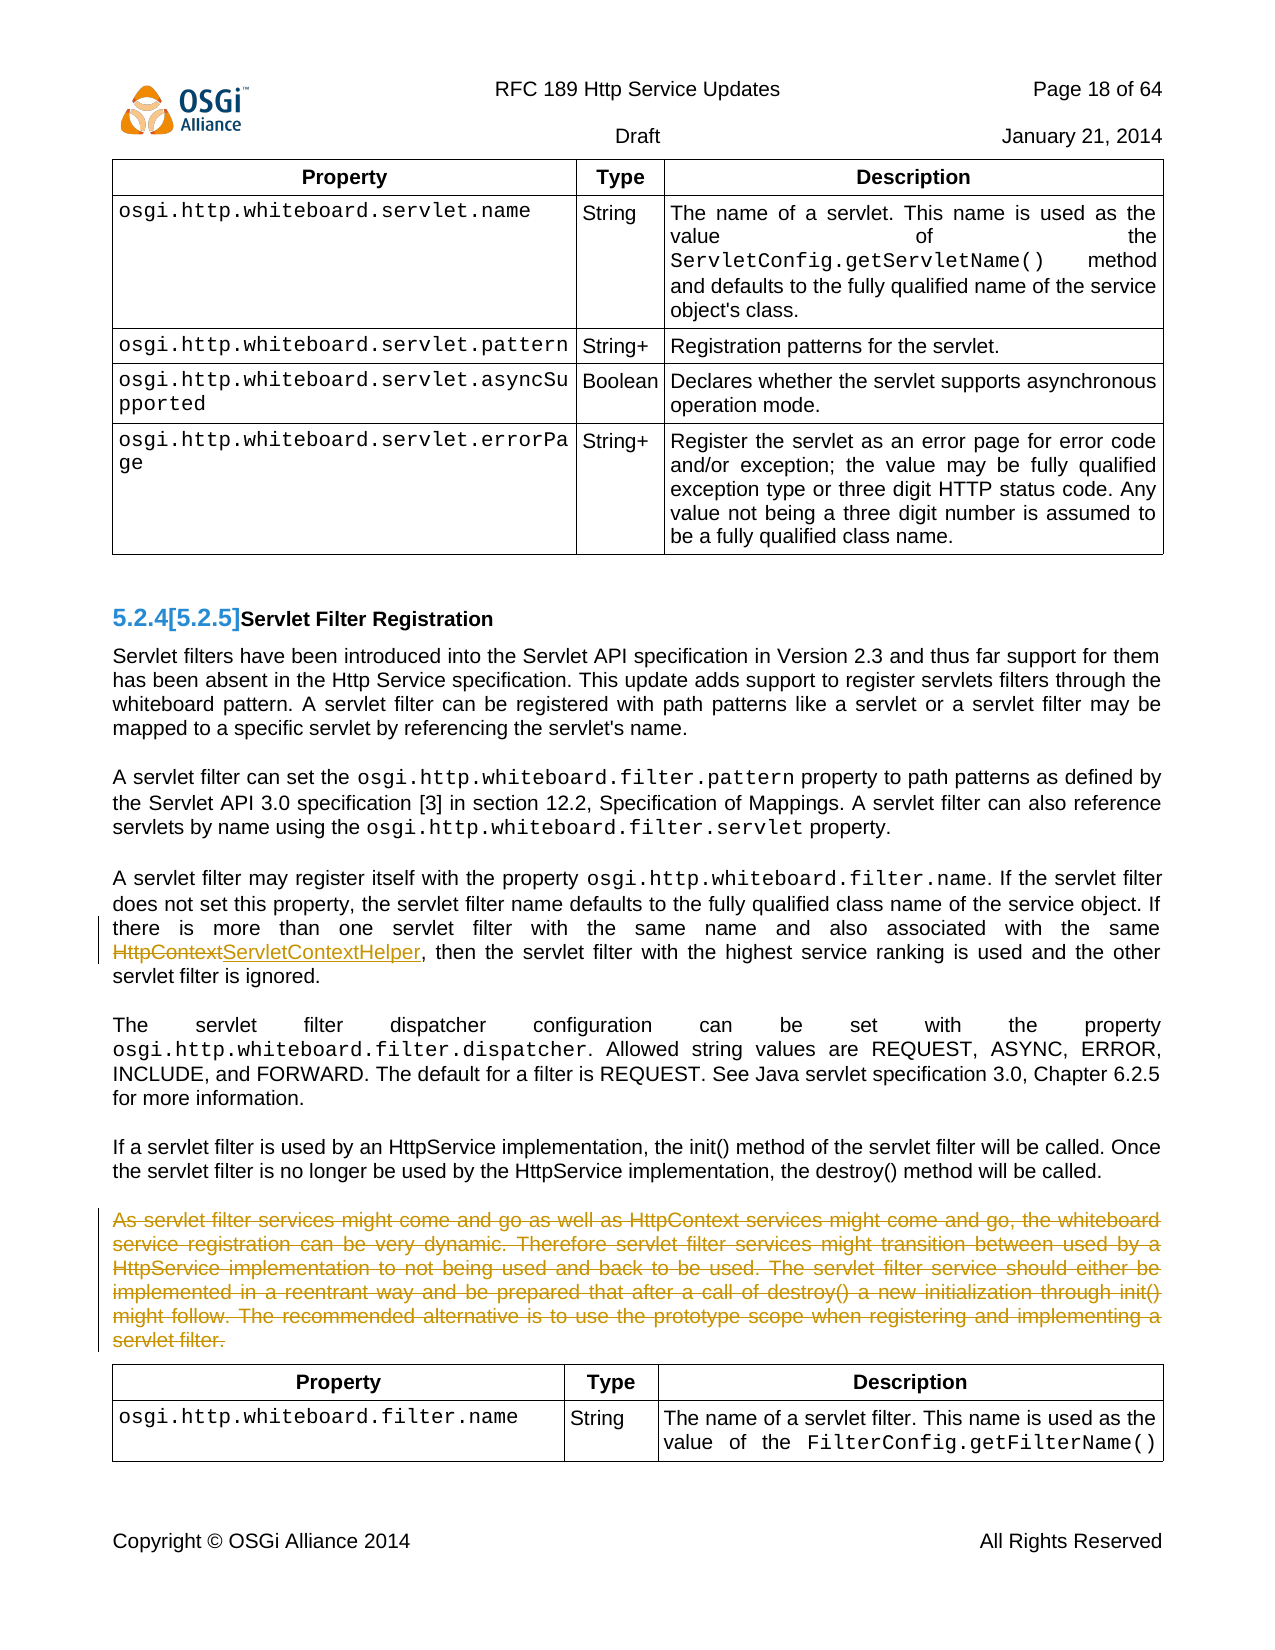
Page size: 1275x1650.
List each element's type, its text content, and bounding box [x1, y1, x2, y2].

table_header Property [113, 160, 576, 194]
table_cell The name of a servlet filter. This name is used as the value of the FilterConfig.getFilterName() [659, 1401, 1163, 1461]
table_cell The name of a servlet. This name is used as the value of the ServletConfig.getServletName() method and defaults to the fully qualified name of the service object's class. [665, 196, 1163, 328]
table_header Property [113, 1365, 564, 1400]
table_cell String [577, 196, 664, 328]
text A servlet filter can set the osgi.http.whiteboard.filter.pattern property to path patterns as defined by the Servlet API 3.0 specification [3]. in section 12.2, Specification of Mappings. A servlet filter can also reference servlets by name using the osgi.http.whiteboard.filter.servlet property. [112, 765, 1162, 841]
text A servlet filter may register itself with the property osgi.http.whiteboard.filter.name. If the servlet filter does not set this property, the servlet filter name defaults to the fully qualified class name of the service object. If there is more than one servlet filter with the same name and also associated with the same ServletContextHelper, then the servlet filter with the highest service ranking is used and the other servlet filter is ignored. [112, 866, 1162, 987]
table_header Type [577, 160, 664, 194]
table_cell osgi.http.whiteboard.servlet.name [113, 196, 576, 328]
table_header Description [665, 160, 1163, 194]
table_cell osgi.http.whiteboard.servlet.pattern [113, 329, 576, 363]
picture [113, 78, 257, 142]
table_cell String+ [577, 424, 664, 554]
table_cell Declares whether the servlet supports asynchronous operation mode. [665, 364, 1163, 423]
table_cell osgi.http.whiteboard.servlet.asyncSupported [113, 364, 576, 423]
text The servlet filter dispatcher configuration can be set with the property osgi.http.whiteboard.filter.dispatcher. Allowed string values are REQUEST, ASYNC, ERROR, INCLUDE, and FORWARD. The default for a filter is REQUEST. See Java servlet specification 3.0, Chapter 6.2.5 for more information. [112, 1012, 1162, 1110]
text Servlet filters have been introduced into the Servlet API specification in Version 2.3 and thus far support for them has been absent in the Http Service specification. This update adds support to register servlets filters through the whiteboard pattern. A servlet filter can be registered with path patterns like a servlet or a servlet filter may be mapped to a specific servlet by referencing the servlet's name. [112, 644, 1162, 740]
table_cell Registration patterns for the servlet. [665, 329, 1163, 363]
table_cell Boolean [577, 364, 664, 423]
table_cell osgi.http.whiteboard.servlet.errorPage [113, 424, 576, 554]
text If a servlet filter is used by an HttpService implementation, the init() method of the servlet filter will be called. Once the servlet filter is no longer be used by the HttpService implementation, the destroy() method will be called. [112, 1135, 1162, 1183]
subtitle Servlet Filter Registration [112, 603, 1162, 632]
table_cell Register the servlet as an error page for error code and/or exception; the value may be fully qualified exception type or three digit HTTP status code. Any value not being a three digit number is assumed to be a fully qualified class name. [665, 424, 1163, 554]
table_header Description [659, 1365, 1163, 1400]
table_cell String+ [577, 329, 664, 363]
table_cell osgi.http.whiteboard.filter.name [113, 1401, 564, 1461]
table_header Type [565, 1365, 658, 1400]
table_cell String [565, 1401, 658, 1461]
